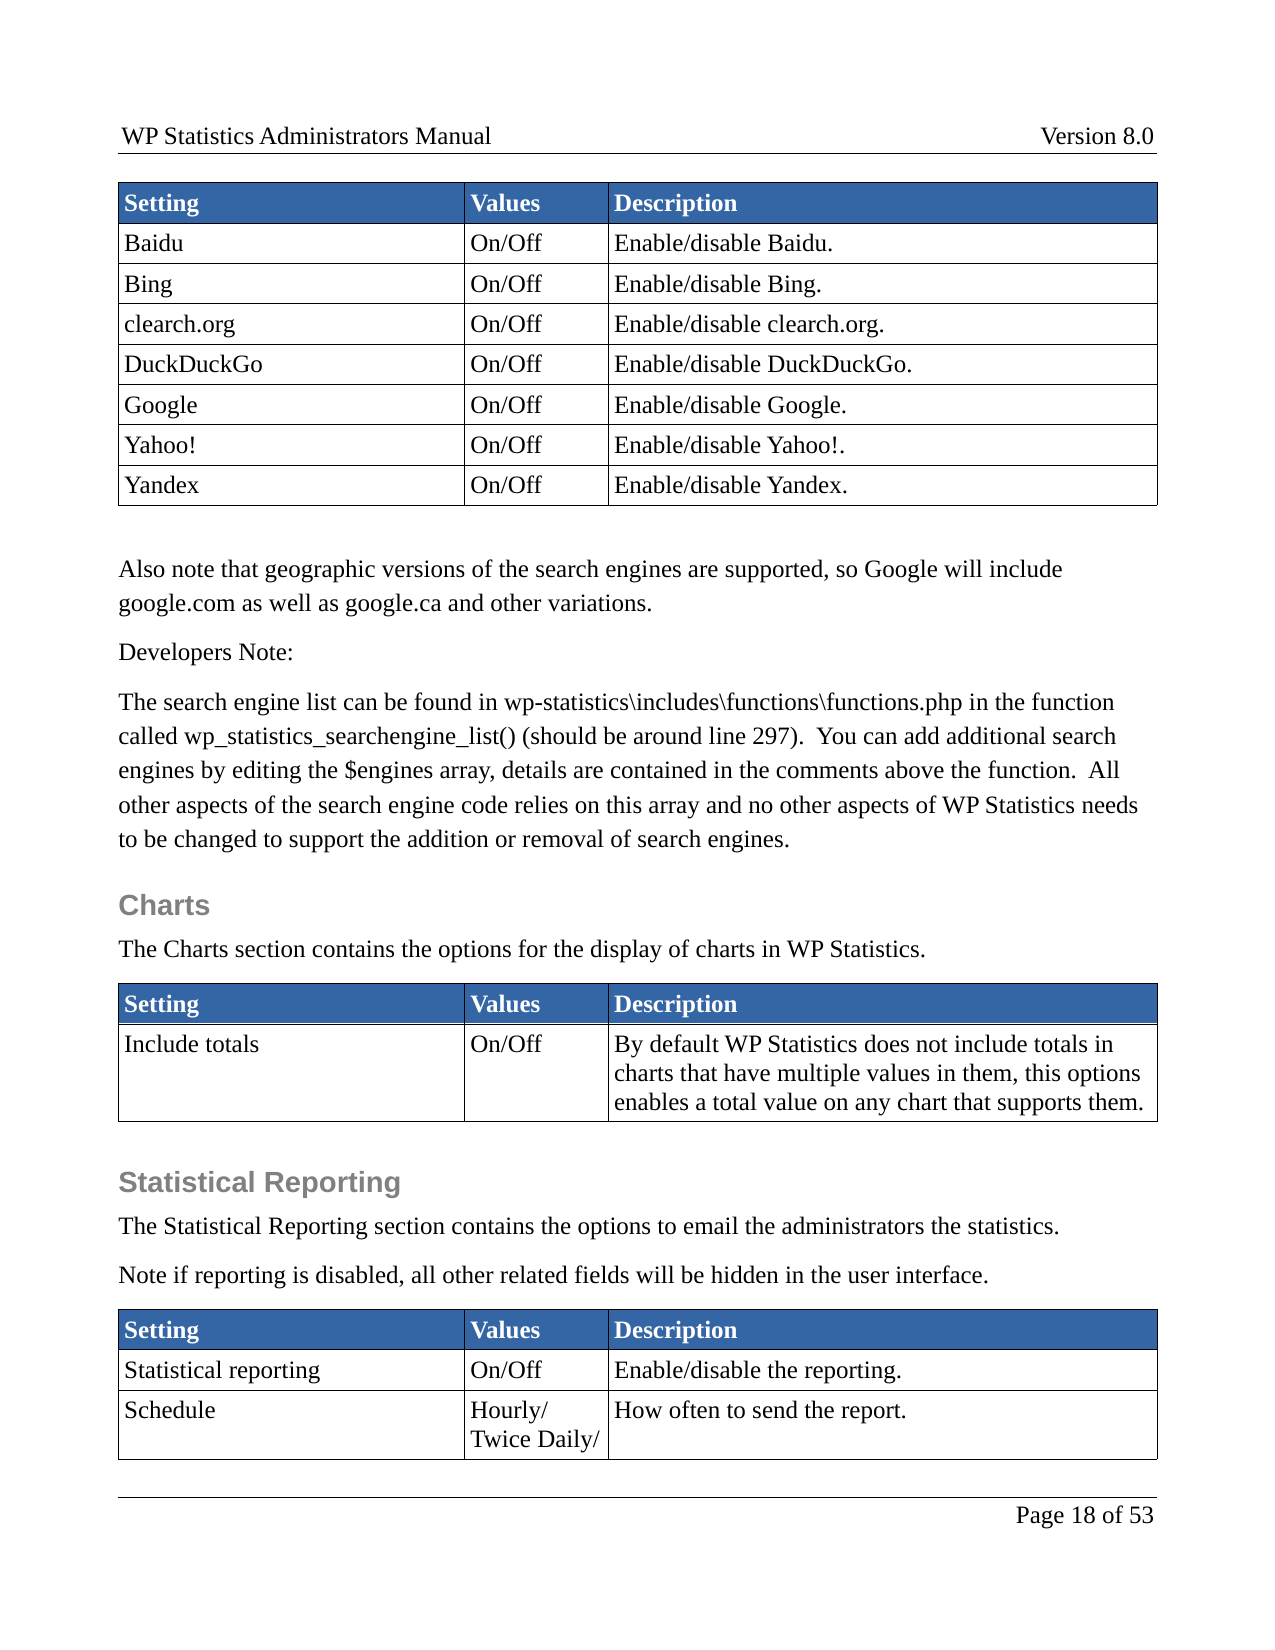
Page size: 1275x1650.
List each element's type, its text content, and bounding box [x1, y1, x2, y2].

table_cell Enable/disable Baidu. [609, 224, 1157, 263]
table_header Description [609, 183, 1157, 223]
text The Charts section contains the options for the display of charts in WP Statistics. [118, 934, 1157, 963]
text Note if reporting is disabled, all other related fields will be hidden in the user interface. [118, 1260, 1157, 1289]
table_cell How often to send the report. [609, 1391, 1157, 1459]
table_cell Statistical reporting [119, 1350, 464, 1389]
table_cell Google [119, 385, 464, 424]
table_header Values [465, 984, 608, 1023]
table_header Setting [119, 984, 464, 1023]
table_header Description [609, 984, 1157, 1023]
text Also note that geographic versions of the search engines are supported, so Google will include google.com as well as google.ca and other variations. [118, 554, 1157, 617]
table_cell Enable/disable DuckDuckGo. [609, 345, 1157, 384]
table_cell Enable/disable Bing. [609, 264, 1157, 303]
table_cell Baidu [119, 224, 464, 263]
table_cell By default WP Statistics does not include totals in charts that have multiple values in them, this options enables a total value on any chart that supports them. [609, 1025, 1157, 1121]
table_cell On/Off [465, 385, 608, 424]
subtitle Charts [118, 888, 1157, 922]
table_cell Schedule [119, 1391, 464, 1459]
table_cell Enable/disable Yandex. [609, 466, 1157, 505]
table_cell Include totals [119, 1025, 464, 1121]
table_cell On/Off [465, 425, 608, 464]
table_cell DuckDuckGo [119, 345, 464, 384]
table_cell On/Off [465, 224, 608, 263]
table_cell On/Off [465, 304, 608, 343]
text The Statistical Reporting section contains the options to email the administrators the statistics. [118, 1211, 1157, 1239]
table_cell Yahoo! [119, 425, 464, 464]
table_cell clearch.org [119, 304, 464, 343]
table_header Setting [119, 1310, 464, 1349]
text Developers Note: [118, 637, 1157, 666]
table_header Values [465, 1310, 608, 1349]
table_cell Enable/disable Google. [609, 385, 1157, 424]
table_cell Enable/disable clearch.org. [609, 304, 1157, 343]
table_cell On/Off [465, 264, 608, 303]
table_header Values [465, 183, 608, 223]
table_header Description [609, 1310, 1157, 1349]
table_cell On/Off [465, 1350, 608, 1389]
text The search engine list can be found in wp-statistics\includes\functions\functions.php in the function called wp_statistics_searchengine_list() (should be around line 297). You can add additional search engines by editing the $engines array, details are contained in the comments above the function. All other aspects of the search engine code relies on this array and no other aspects of WP Statistics needs to be changed to support the addition or removal of search engines. [118, 687, 1157, 853]
table_cell On/Off [465, 1025, 608, 1121]
subtitle Statistical Reporting [118, 1165, 1157, 1198]
table_cell On/Off [465, 466, 608, 505]
table_cell Bing [119, 264, 464, 303]
table_cell Enable/disable the reporting. [609, 1350, 1157, 1389]
table_cell Yandex [119, 466, 464, 505]
table_cell Hourly/ Twice Daily/ [465, 1391, 608, 1459]
table_header Setting [119, 183, 464, 223]
table_cell Enable/disable Yahoo!. [609, 425, 1157, 464]
table_cell On/Off [465, 345, 608, 384]
